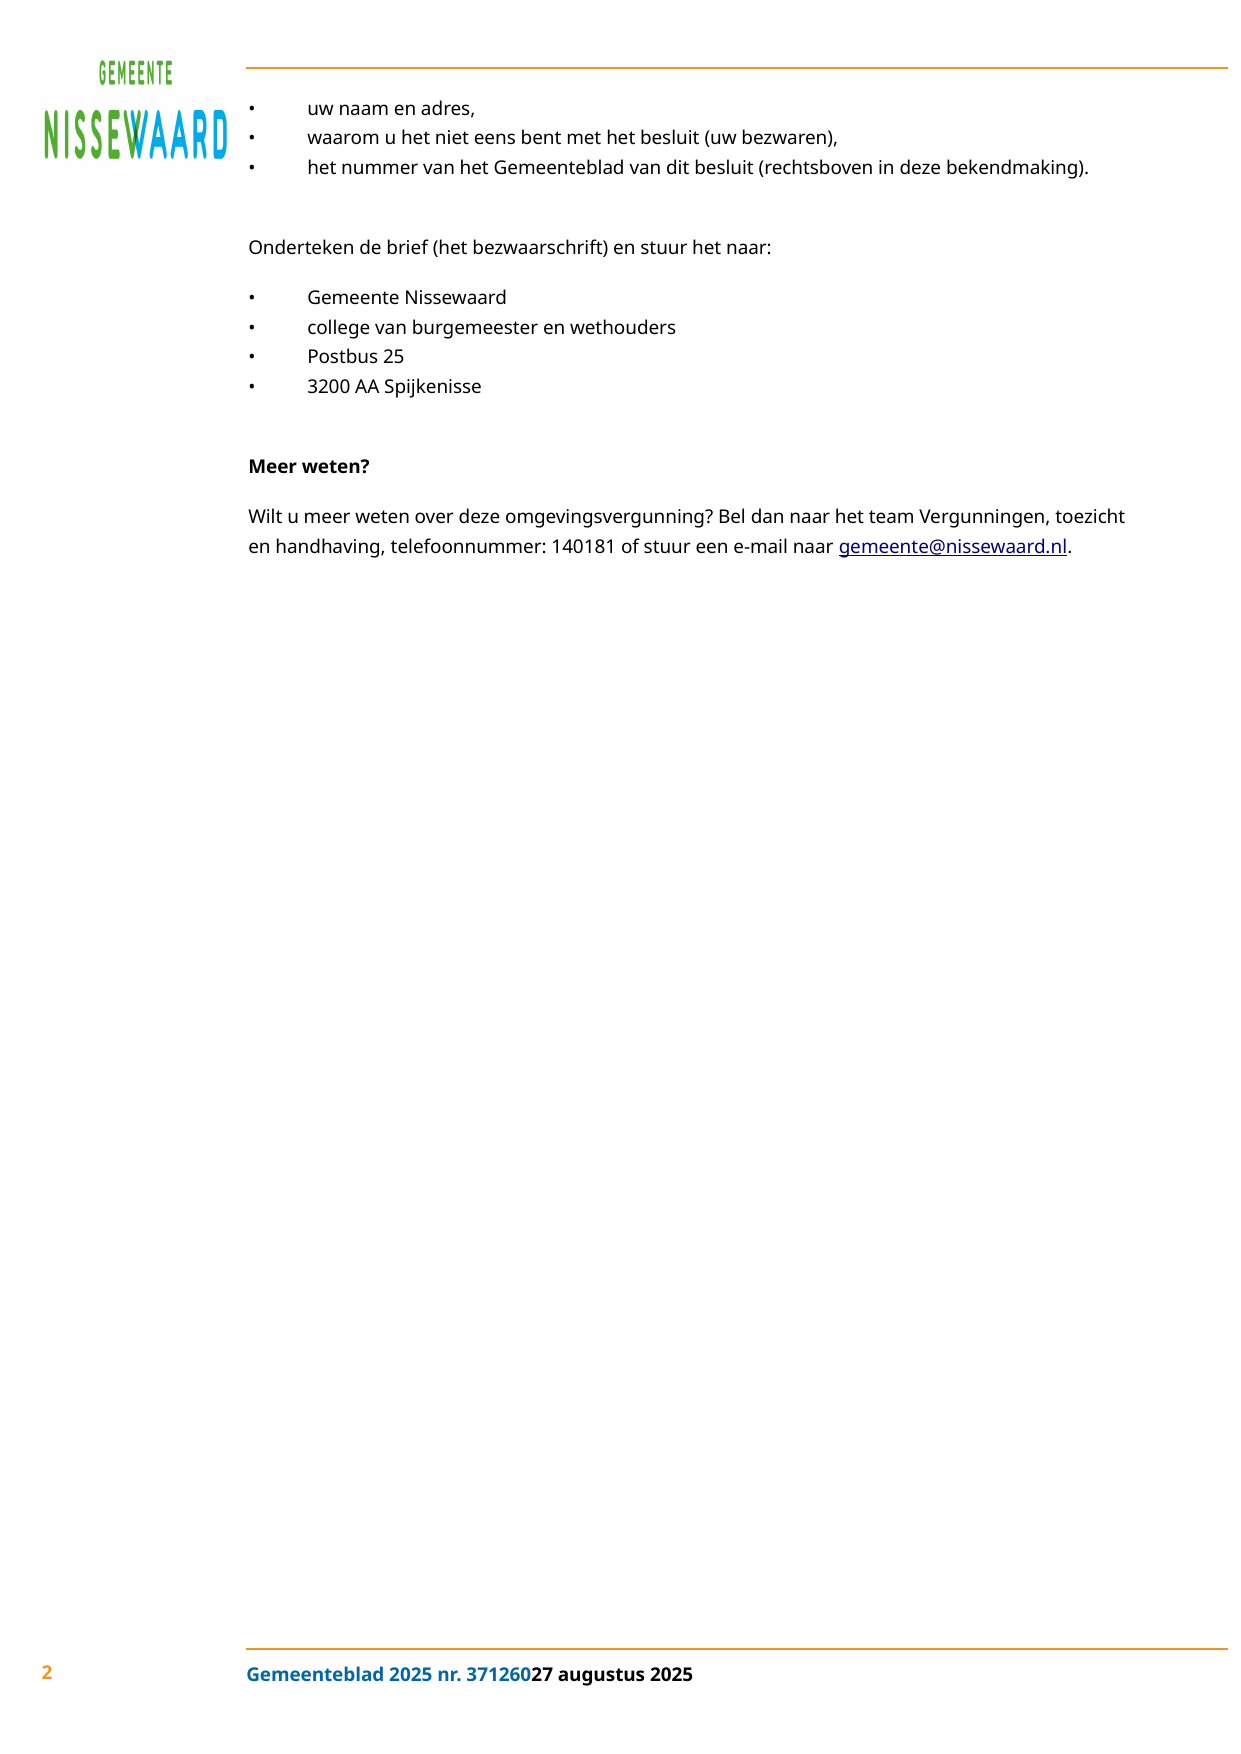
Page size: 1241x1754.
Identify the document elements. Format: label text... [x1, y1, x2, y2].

list Postbus 25 [248, 343, 1152, 369]
picture [41, 47, 231, 172]
list college van burgemeester en wethouders [248, 314, 1152, 340]
text Onderteken de brief (het bezwaarschrift) en stuur het naar: [248, 234, 1152, 260]
list uw naam en adres, [248, 95, 1152, 121]
text Meer weten? [248, 453, 1152, 479]
list het nummer van het Gemeenteblad van dit besluit (rechtsboven in deze bekendmaking). [248, 154, 1152, 180]
list waarom u het niet eens bent met het besluit (uw bezwaren), [248, 124, 1152, 150]
list Gemeente Nissewaard [248, 284, 1152, 310]
list 3200 AA Spijkenisse [248, 373, 1152, 399]
text Wilt u meer weten over deze omgevingsvergunning? Bel dan naar het team Vergunningen, toezicht en handhaving, telefoonnummer: 140181 of stuur een e-mail naar gemeente@nissewaard.nl. [248, 503, 1152, 559]
